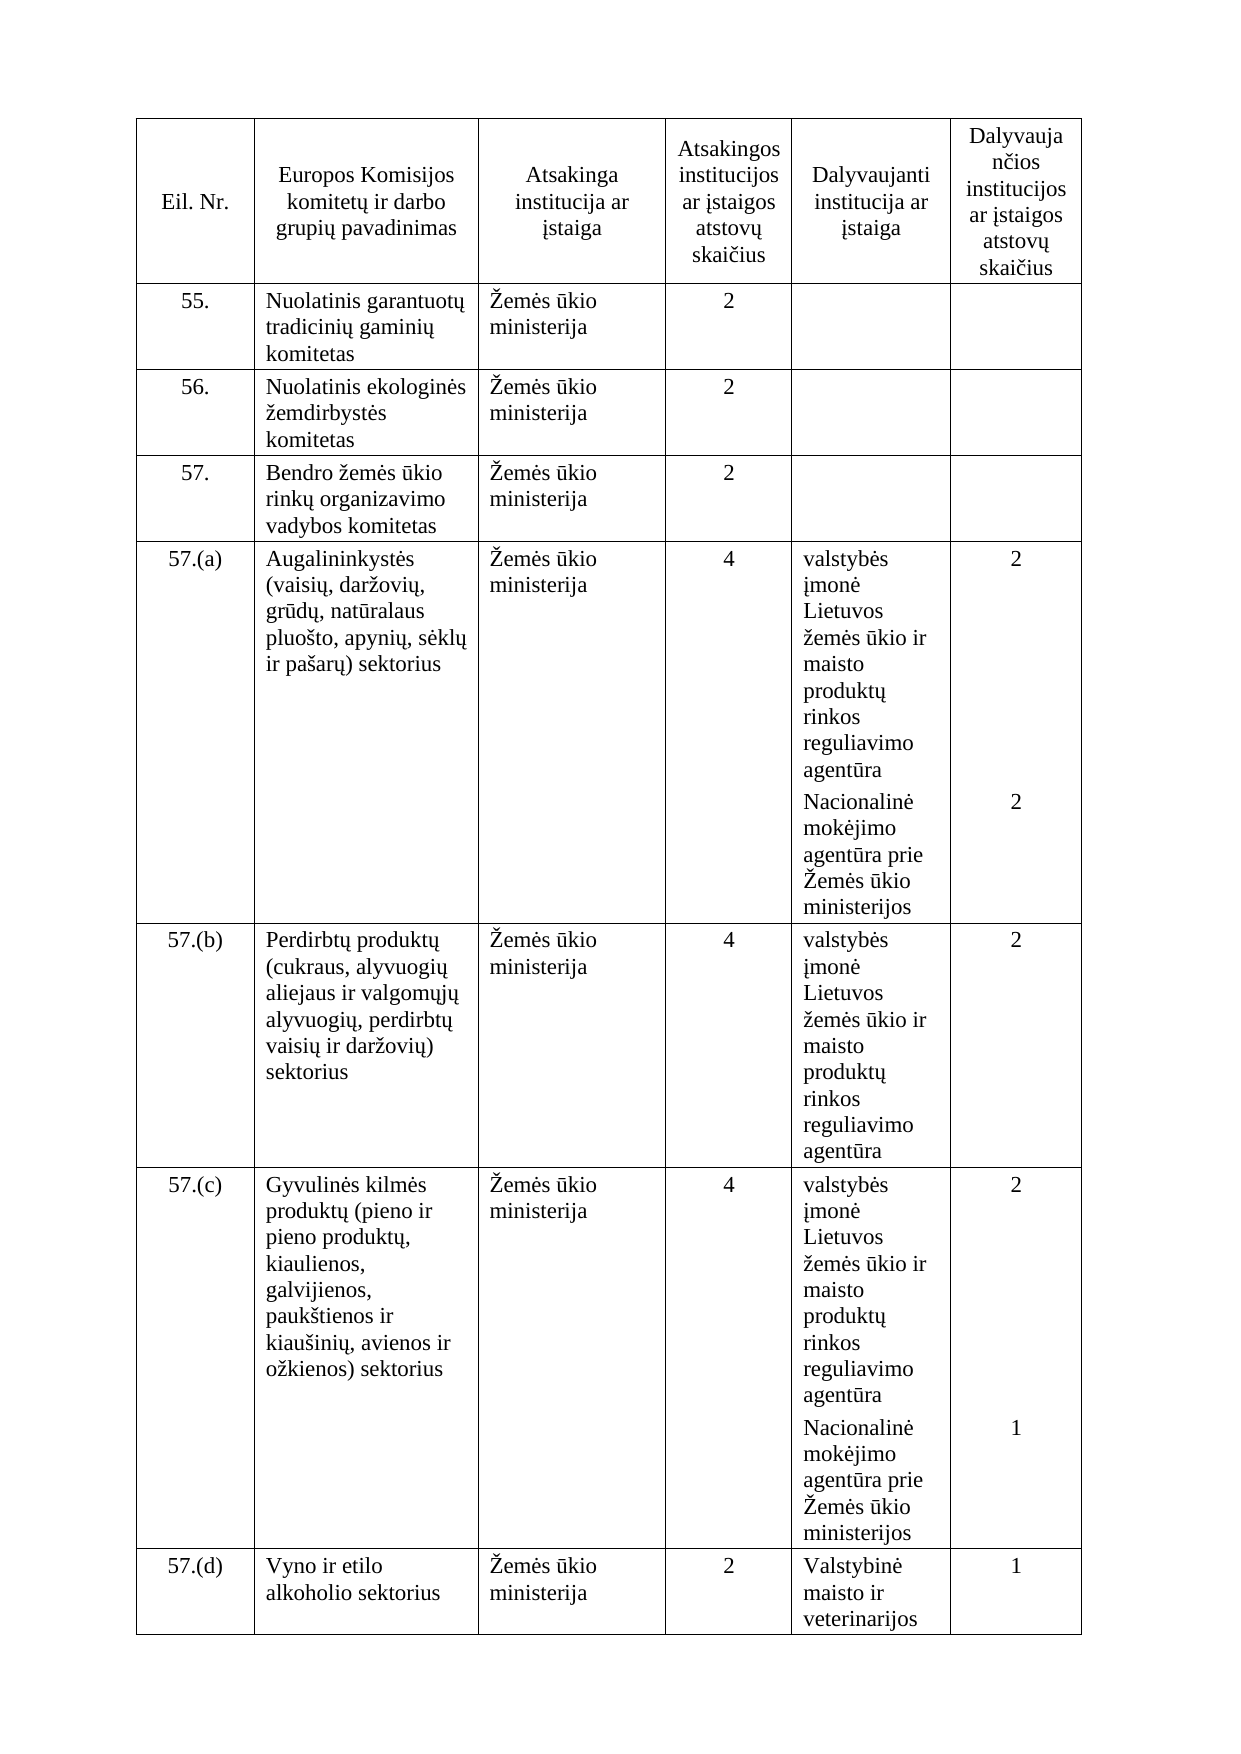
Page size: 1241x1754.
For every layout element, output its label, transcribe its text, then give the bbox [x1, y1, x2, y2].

table_cell Žemės ūkio ministerija [479, 1549, 665, 1634]
table_cell Žemės ūkio ministerija [479, 924, 665, 1167]
table_cell 2 [666, 1549, 791, 1634]
table_header At­sa­kin­gos ins­ti­tu­ci­jos ar įstai­gos ats­to­vų skai­čius [666, 119, 791, 283]
table_cell 2 [666, 370, 791, 455]
table_cell Vyno ir etilo alkoholio sektorius [255, 1549, 478, 1634]
table_cell [137, 785, 254, 923]
table_cell 4 [666, 1168, 791, 1411]
table_cell valstybės įmonė Lietuvos žemės ūkio ir maisto produktų rinkos reguliavimo agentūra [792, 1168, 950, 1411]
table_cell [951, 370, 1081, 455]
table_cell Nuolatinis ekologinės žemdirbystės komitetas [255, 370, 478, 455]
table_cell Žemės ūkio ministerija [479, 284, 665, 369]
table_cell 2 [951, 1168, 1081, 1411]
table_cell 55. [137, 284, 254, 369]
table_cell Žemės ūkio ministerija [479, 542, 665, 785]
table_cell [666, 1411, 791, 1548]
table_header Europos Komisijos komitetų ir darbo grupių pavadinimas [255, 119, 478, 283]
table_cell [666, 785, 791, 923]
table_cell 57.(c) [137, 1168, 254, 1411]
table_cell [792, 284, 950, 369]
table_cell Nacionalinė mo­kėjimo agentūra prie Žemės ūkio ministerijos [792, 1411, 950, 1548]
table_cell Valstybinė maisto ir veterinarijos [792, 1549, 950, 1634]
table_cell [479, 785, 665, 923]
table_cell 2 [666, 456, 791, 541]
table_cell [255, 1411, 478, 1548]
table_cell Bendro žemės ūkio rinkų organizavimo vadybos komitetas [255, 456, 478, 541]
table_cell 2 [666, 284, 791, 369]
table_header Eil. Nr. [137, 119, 254, 283]
table_cell 1 [951, 1411, 1081, 1548]
table_cell 2 [951, 924, 1081, 1167]
table_cell 56. [137, 370, 254, 455]
table_cell 2 [951, 785, 1081, 923]
table_cell Augalininkystės (vaisių, daržovių, grūdų, natūralaus pluošto, apynių, sėklų ir pašarų) sektorius [255, 542, 478, 785]
table_cell 4 [666, 542, 791, 785]
table_header Atsakinga institucija ar įstaiga [479, 119, 665, 283]
table_cell [951, 284, 1081, 369]
table_cell valstybės įmonė Lietuvos žemės ūkio ir maisto produktų rinkos reguliavimo agentūra [792, 542, 950, 785]
table_header Dalyvau­janti institu­cija ar įstaiga [792, 119, 950, 283]
table_cell Gyvulinės kilmės produktų (pieno ir pieno produktų, kiaulienos, galvijienos, paukštienos ir kiaušinių, avienos ir ožkienos) sektorius [255, 1168, 478, 1411]
table_cell 57.(d) [137, 1549, 254, 1634]
table_cell 4 [666, 924, 791, 1167]
table_cell Žemės ūkio ministerija [479, 370, 665, 455]
table_cell [792, 456, 950, 541]
table_cell 57.(a) [137, 542, 254, 785]
table_cell [951, 456, 1081, 541]
table_cell [137, 1411, 254, 1548]
table_header Dalyvaujan­čios institu­cijos ar įstai­gos atstovų skaičius [951, 119, 1081, 283]
table_cell 2 [951, 542, 1081, 785]
table_cell 57. [137, 456, 254, 541]
table_cell [255, 785, 478, 923]
table_cell Žemės ūkio ministerija [479, 456, 665, 541]
table_cell Nuolatinis garantuotų tradicinių gaminių komitetas [255, 284, 478, 369]
table_cell [792, 370, 950, 455]
table_cell valstybės įmonė Lietuvos žemės ūkio ir maisto produktų rinkos reguliavimo agentūra [792, 924, 950, 1167]
table_cell Perdirbtų produktų (cukraus, alyvuogių aliejaus ir valgomųjų alyvuogių, perdirbtų vaisių ir daržovių) sektorius [255, 924, 478, 1167]
table_cell [479, 1411, 665, 1548]
table_cell 57.(b) [137, 924, 254, 1167]
table_cell Nacionalinė mo­kėjimo agentūra prie Žemės ūkio ministerijos [792, 785, 950, 923]
table_cell 1 [951, 1549, 1081, 1634]
table_cell Žemės ūkio ministerija [479, 1168, 665, 1411]
